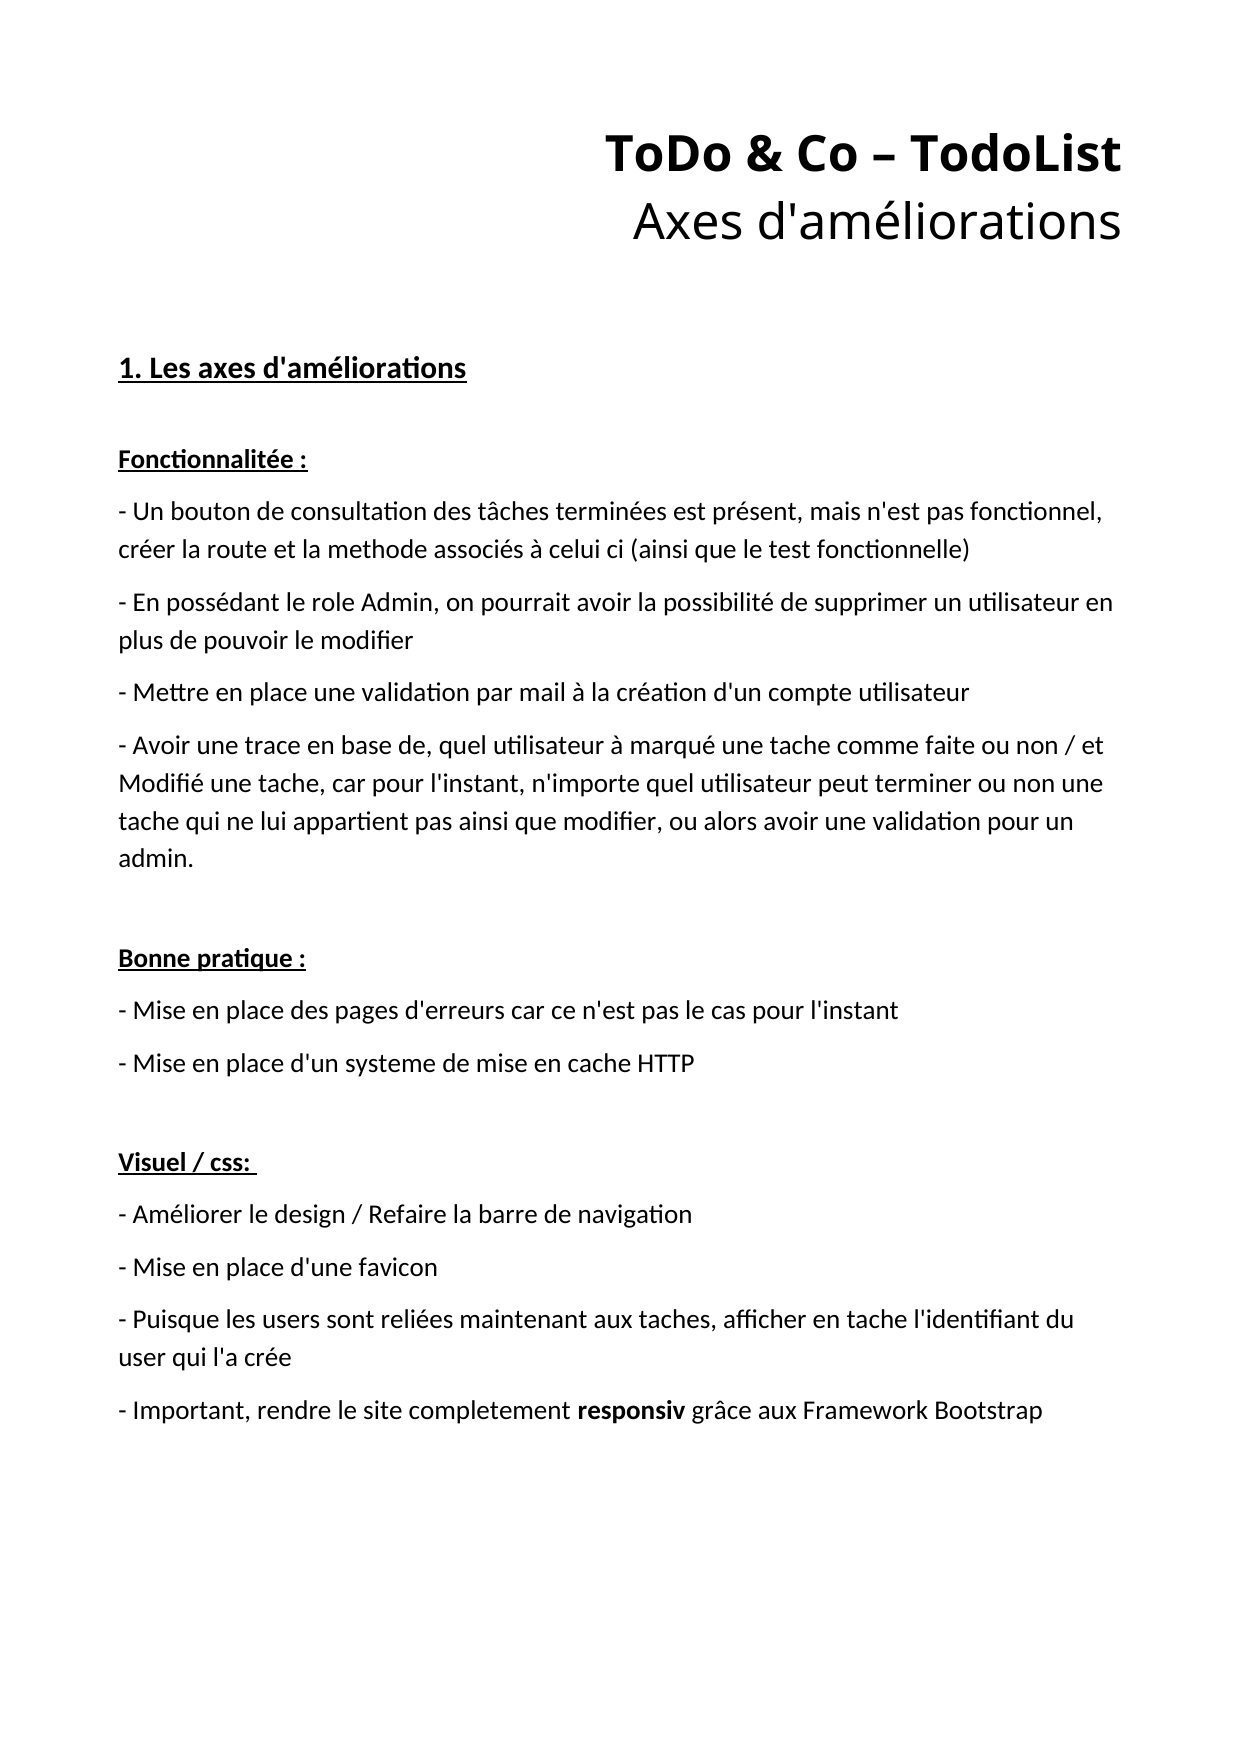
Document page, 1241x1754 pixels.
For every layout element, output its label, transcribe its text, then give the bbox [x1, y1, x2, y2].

text ToDo & Co – TodoList [118, 118, 1122, 186]
text Bonne pratique : [118, 941, 1122, 974]
text Fonctionnalitée : [118, 442, 1122, 475]
text - Mise en place d'une favicon [118, 1250, 1122, 1283]
text - Améliorer le design / Refaire la barre de navigation [118, 1198, 1122, 1231]
text 1. Les axes d'améliorations [118, 348, 1122, 386]
text - Avoir une trace en base de, quel utilisateur à marqué une tache comme faite ou non / et Modifié une tache, car pour l'instant, n'importe quel utilisateur peut terminer ou non une tache qui ne lui appartient pas ainsi que modifier, ou alors avoir une validation pour un admin. [118, 728, 1122, 875]
text - Mise en place d'un systeme de mise en cache HTTP [118, 1046, 1122, 1079]
text - Important, rendre le site completement responsiv grâce aux Framework Bootstrap [118, 1393, 1122, 1426]
text Axes d'améliorations [118, 186, 1122, 254]
text - Mise en place des pages d'erreurs car ce n'est pas le cas pour l'instant [118, 993, 1122, 1026]
text - Un bouton de consultation des tâches terminées est présent, mais n'est pas fonctionnel, créer la route et la methode associés à celui ci (ainsi que le test fonctionnelle) [118, 494, 1122, 566]
text Visuel / css: [118, 1145, 1122, 1178]
text - Puisque les users sont reliées maintenant aux taches, afficher en tache l'identifiant du user qui l'a crée [118, 1303, 1122, 1374]
text - En possédant le role Admin, on pourrait avoir la possibilité de supprimer un utilisateur en plus de pouvoir le modifier [118, 585, 1122, 656]
text - Mettre en place une validation par mail à la création d'un compte utilisateur [118, 675, 1122, 708]
